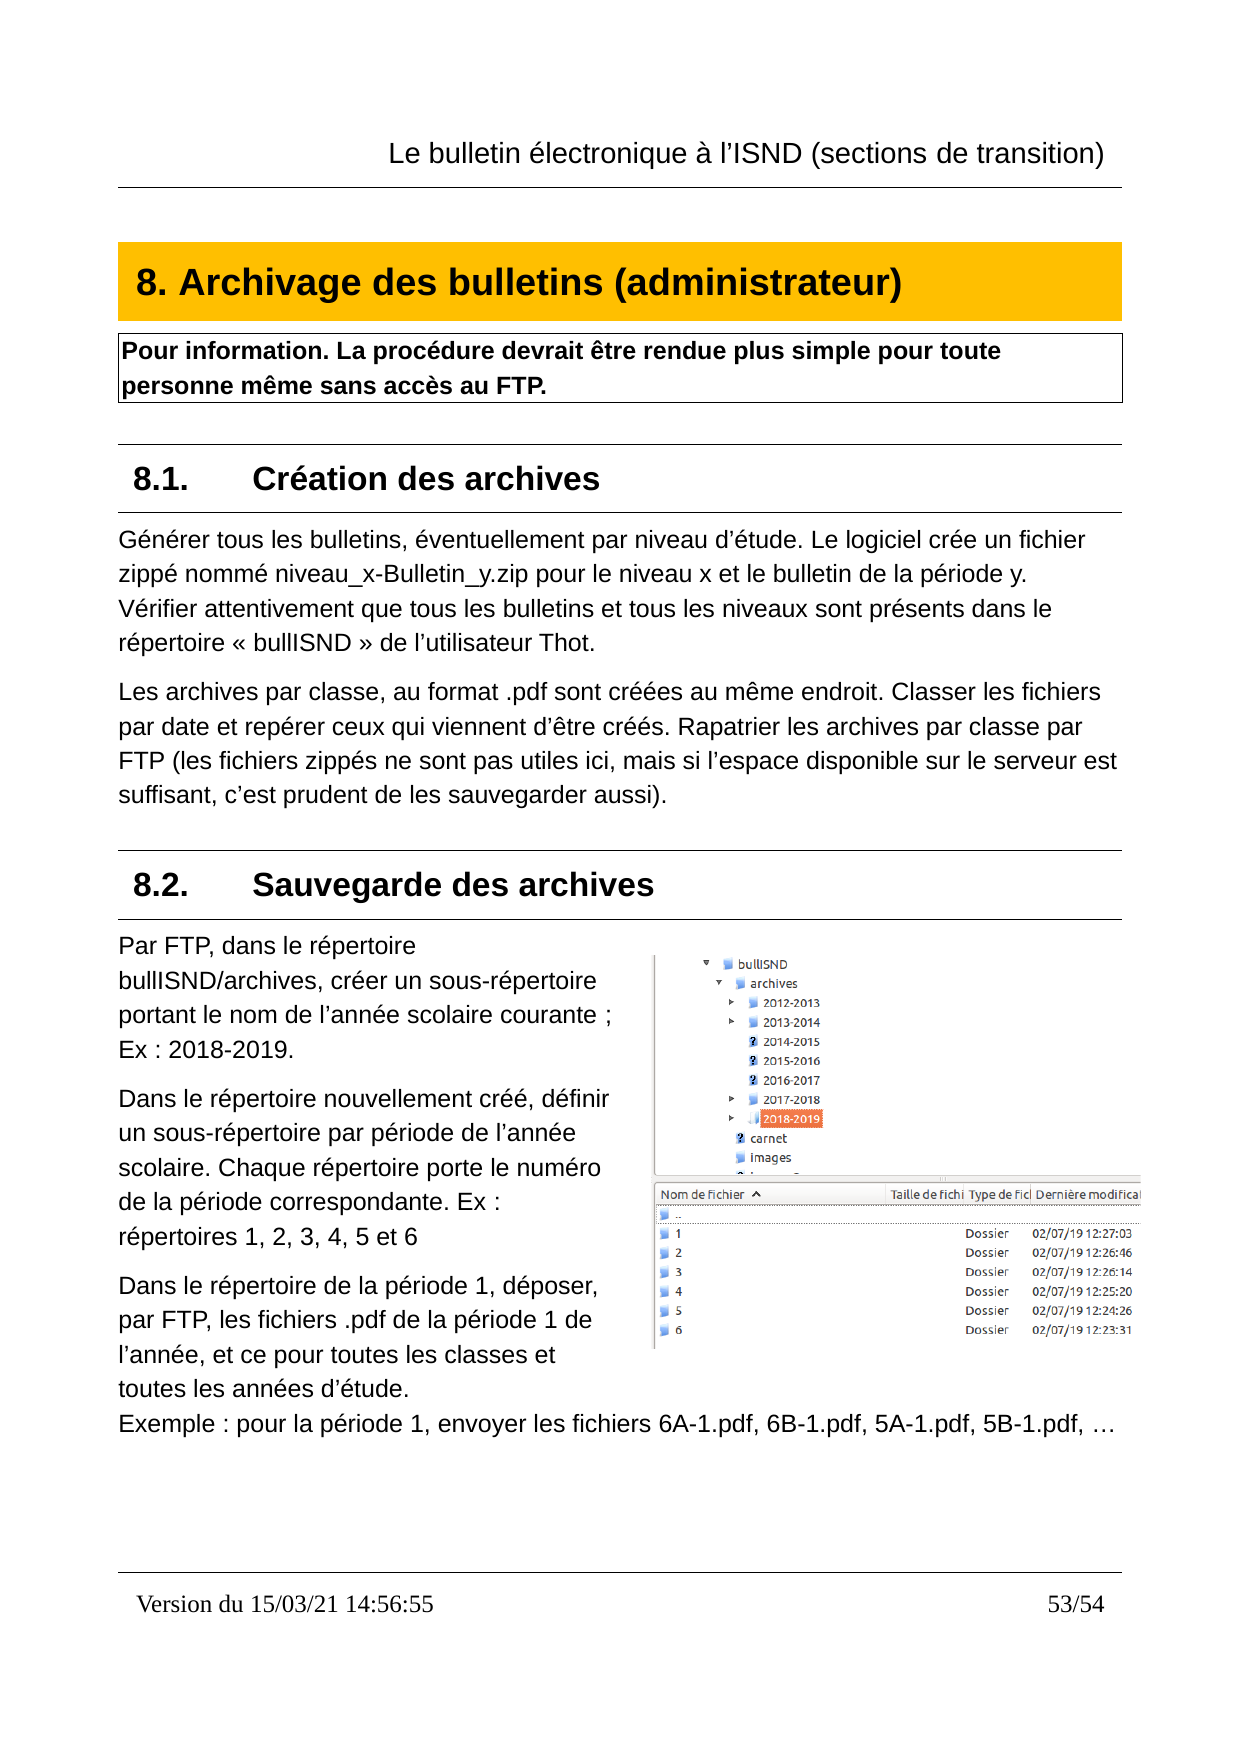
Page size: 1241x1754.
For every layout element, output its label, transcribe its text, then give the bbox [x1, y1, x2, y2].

text Dans le répertoire de la période 1, déposer, par FTP, les fichiers .pdf de la période 1 de l’année, et ce pour toutes les classes et toutes les années d’étude. Exemple : pour la période 1, envoyer les fichiers 6A-1.pdf, 6B-1.pdf, 5A-1.pdf, 5B-1.pdf, … [118, 1271, 1122, 1437]
text Les archives par classe, au format .pdf sont créées au même endroit. Classer les fichiers par date et repérer ceux qui viennent d’être créés. Rapatrier les archives par classe par FTP (les fichiers zippés ne sont pas utiles ici, mais si l’espace disponible sur le serveur est suffisant, c’est prudent de les sauvegarder aussi). [118, 677, 1122, 809]
subtitle Archivage des bulletins (administrateur) [118, 242, 1122, 321]
text Par FTP, dans le répertoire bullISND/archives, créer un sous-répertoire portant le nom de l’année scolaire courante ; Ex : 2018-2019. [118, 931, 1122, 1063]
text Dans le répertoire nouvellement créé, définir un sous-répertoire par période de l’année scolaire. Chaque répertoire porte le numéro de la période correspondante. Ex : répertoires 1, 2, 3, 4, 5 et 6 [118, 1084, 651, 1251]
text Pour information. La procédure devrait être rendue plus simple pour toute personne même sans accès au FTP. [119, 334, 1122, 402]
subtitle Sauvegarde des archives [118, 851, 1122, 919]
text Générer tous les bulletins, éventuellement par niveau d’étude. Le logiciel crée un fichier zippé nommé niveau_x-Bulletin_y.zip pour le niveau x et le bulletin de la période y. Vérifier attentivement que tous les bulletins et tous les niveaux sont présents dans le répertoire « bullISND » de l’utilisateur Thot. [118, 524, 1122, 657]
picture [651, 955, 1141, 1349]
subtitle Création des archives [118, 445, 1122, 512]
